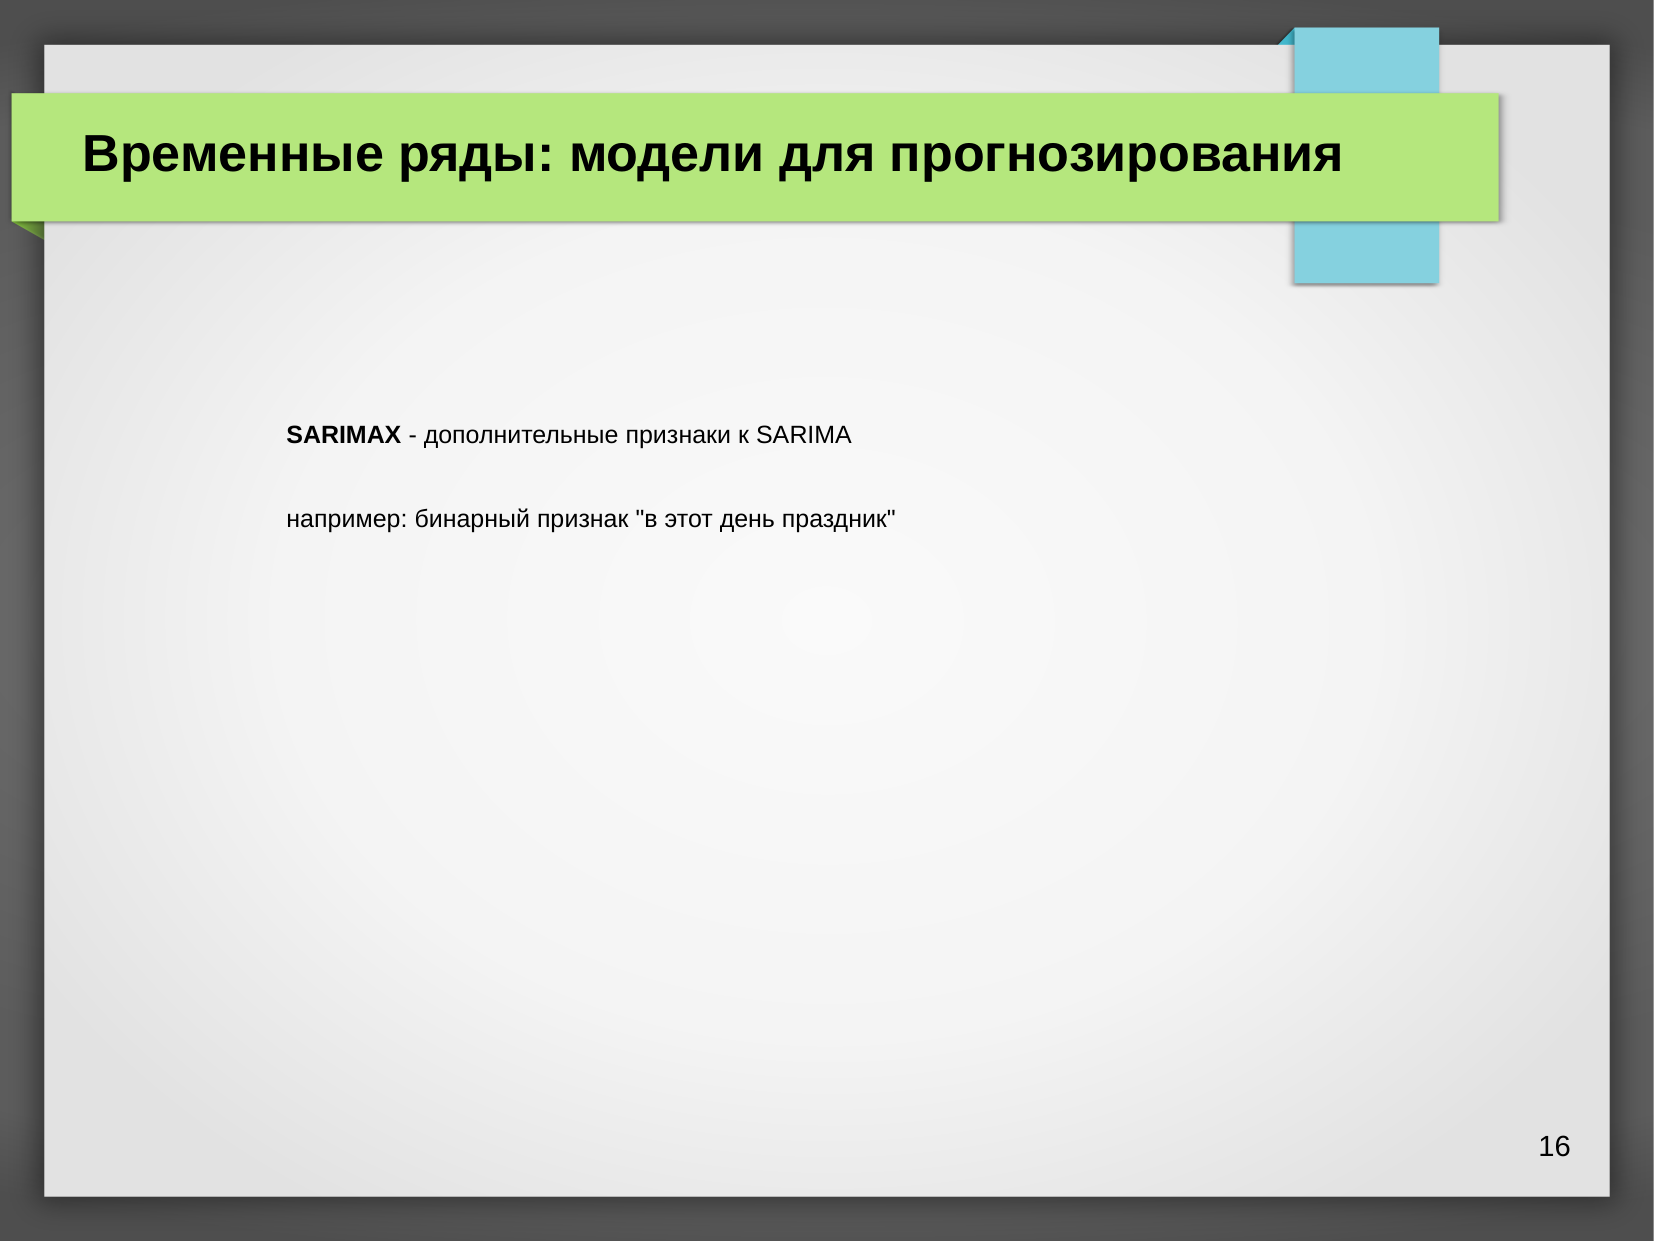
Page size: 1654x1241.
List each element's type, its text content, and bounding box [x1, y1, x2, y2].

text_box SARIMAX - дополнительные признаки к SARIMA например: бинарный признак "в этот день праздник" [271, 413, 1304, 597]
picture [0, 0, 1654, 1241]
title Временные ряды: модели для прогнозирования [82, 94, 1406, 213]
